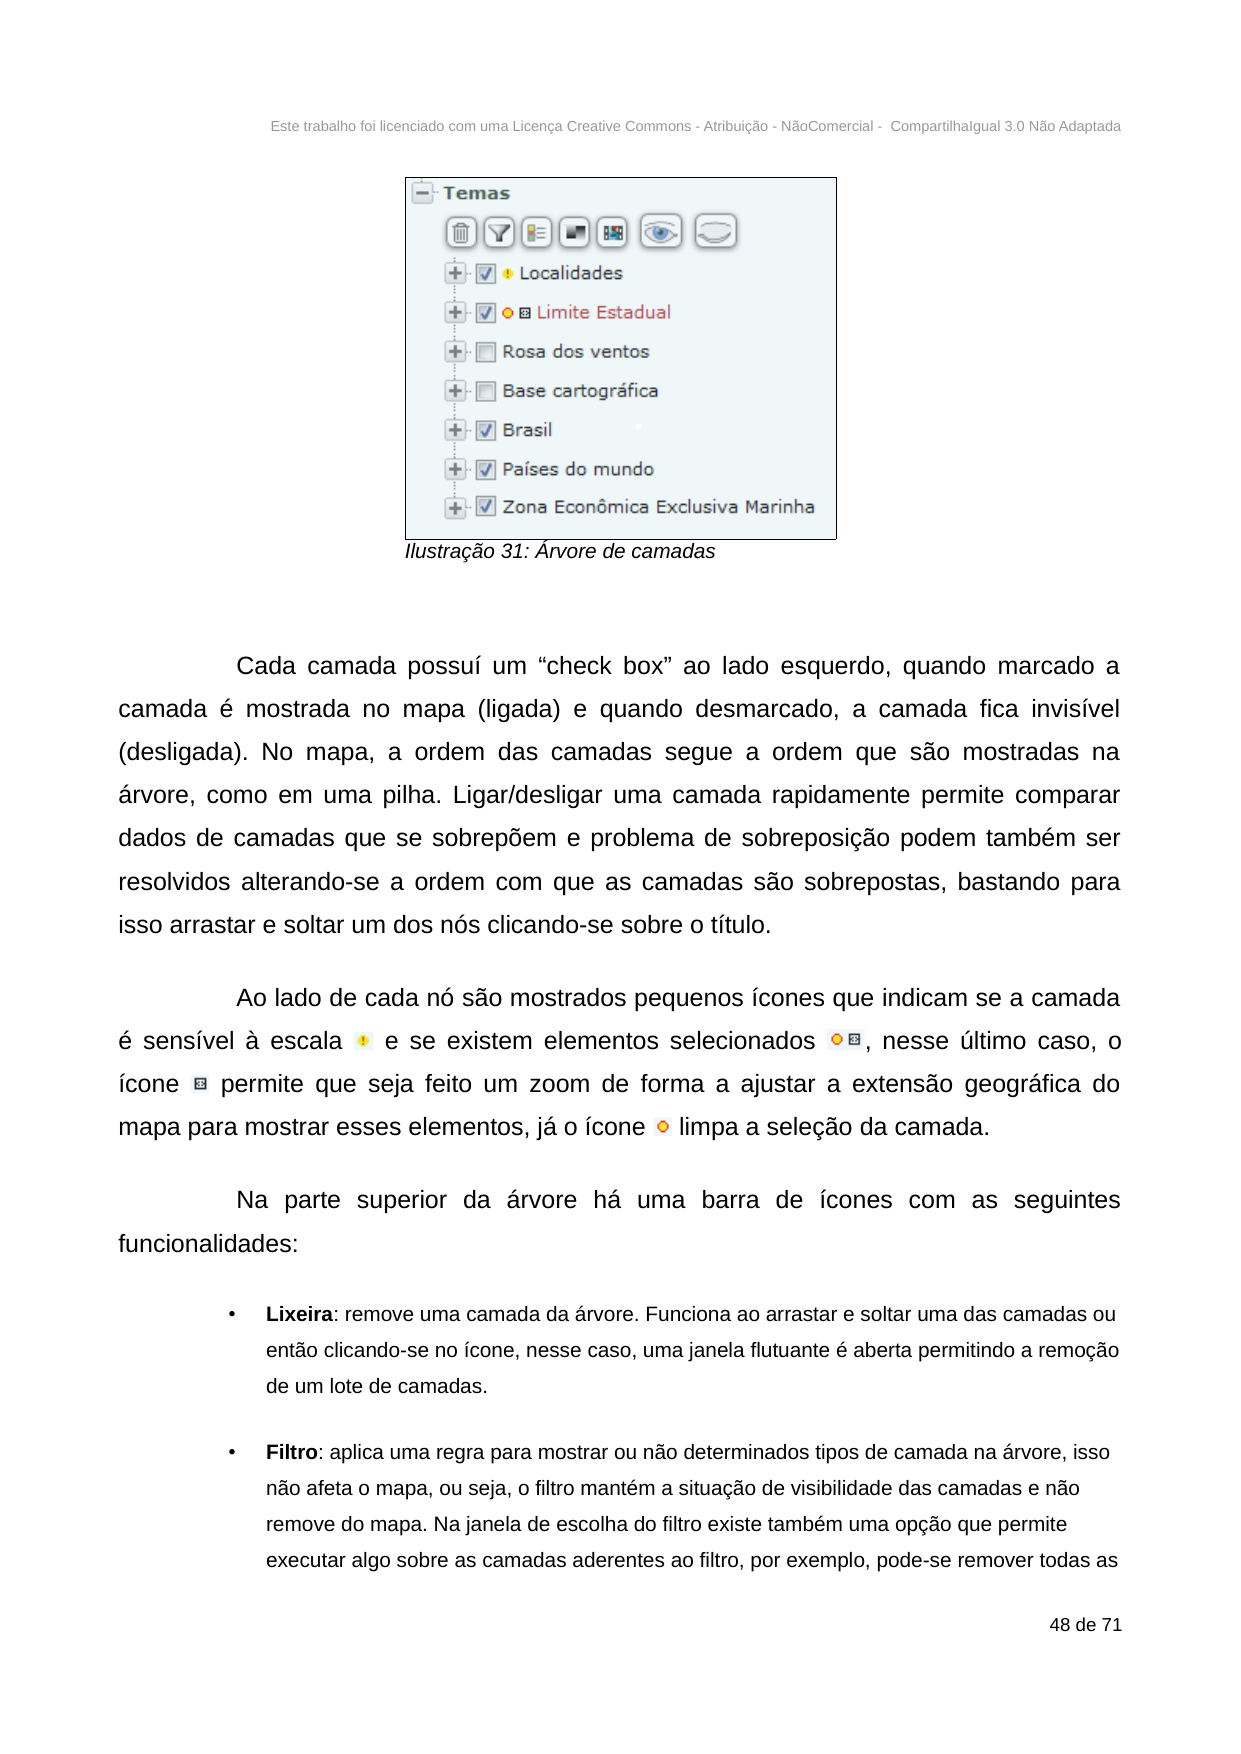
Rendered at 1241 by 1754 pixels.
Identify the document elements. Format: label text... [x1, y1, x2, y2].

picture [190, 1075, 210, 1093]
text Ilustração 31: Árvore de camadas [404, 540, 836, 563]
picture [827, 1029, 865, 1050]
list Lixeira: remove uma camada da árvore. Funciona ao arrastar e soltar uma das camadas ou então clicando-se no ícone, nesse caso, uma janela flutuante é aberta permitindo a remoção de um lote de camadas. [228, 1302, 1122, 1398]
picture [653, 1117, 672, 1136]
text Na parte superior da árvore há uma barra de ícones com as seguintes funcionalidades: [118, 1186, 1122, 1257]
picture [353, 1032, 374, 1050]
picture [406, 178, 836, 539]
text Ao lado de cada nó são mostrados pequenos ícones que indicam se a camada é sensível à escala e se existem elementos selecionados , nesse último caso, o ícone permite que seja feito um zoom de forma a ajustar a extensão geográfica do mapa para mostrar esses elementos, já o ícone limpa a seleção da camada. [118, 983, 1122, 1141]
text Cada camada possuí um “check box” ao lado esquerdo, quando marcado a camada é mostrada no mapa (ligada) e quando desmarcado, a camada fica invisível (desligada). No mapa, a ordem das camadas segue a ordem que são mostradas na árvore, como em uma pilha. Ligar/desligar uma camada rapidamente permite comparar dados de camadas que se sobrepõem e problema de sobreposição podem também ser resolvidos alterando-se a ordem com que as camadas são sobrepostas, bastando para isso arrastar e soltar um dos nós clicando-se sobre o título. [118, 651, 1122, 938]
list Filtro: aplica uma regra para mostrar ou não determinados tipos de camada na árvore, isso não afeta o mapa, ou seja, o filtro mantém a situação de visibilidade das camadas e não remove do mapa. Na janela de escolha do filtro existe também uma opção que permite executar algo sobre as camadas aderentes ao filtro, por exemplo, pode-se remover todas as [228, 1440, 1122, 1572]
